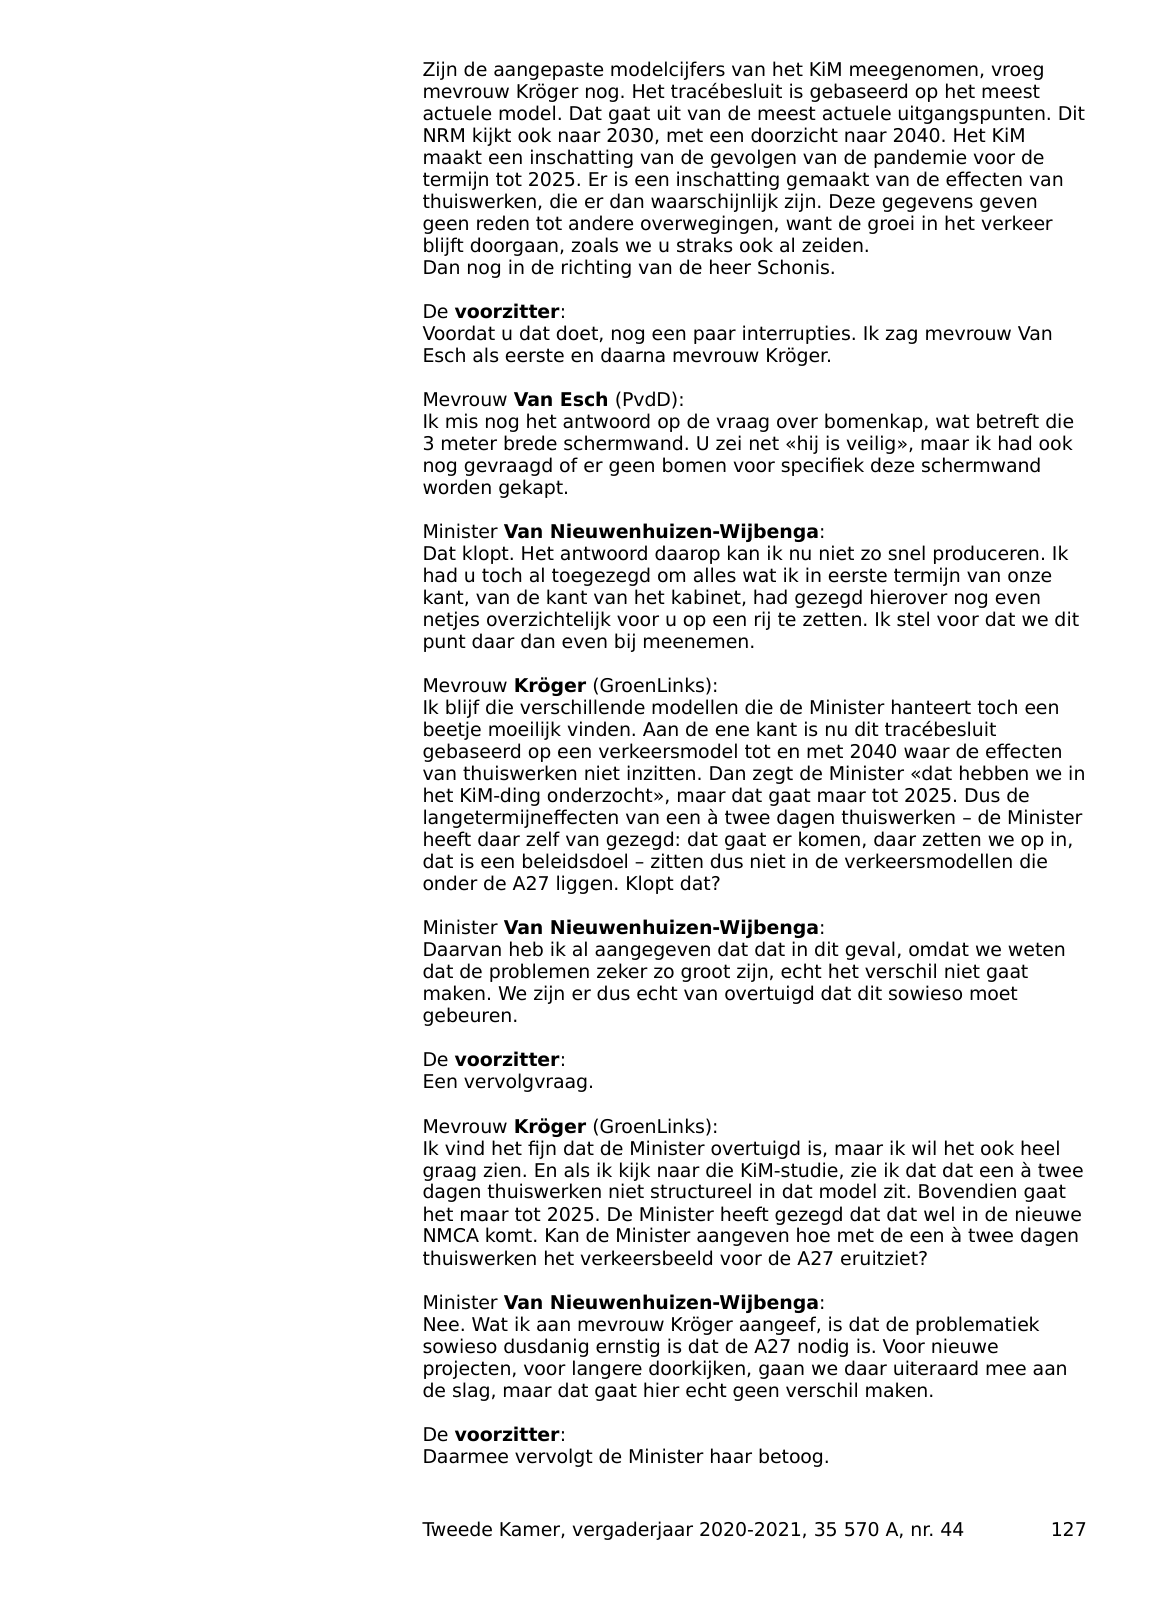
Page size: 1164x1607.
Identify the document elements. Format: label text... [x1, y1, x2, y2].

text Daarvan heb ik al aangegeven dat dat in dit geval, omdat we weten dat de problemen zeker zo groot zijn, echt het verschil niet gaat maken. We zijn er dus echt van overtuigd dat dit sowieso moet gebeuren. [422, 939, 1087, 1027]
text Minister Van Nieuwenhuizen-Wijbenga: [422, 1292, 1087, 1313]
text Minister Van Nieuwenhuizen-Wijbenga: [422, 521, 1087, 543]
text Voordat u dat doet, nog een paar interrupties. Ik zag mevrouw Van Esch als eerste en daarna mevrouw Kröger. [422, 323, 1087, 367]
text De voorzitter: [422, 1049, 1087, 1071]
text Ik vind het fijn dat de Minister overtuigd is, maar ik wil het ook heel graag zien. En als ik kijk naar die KiM-studie, zie ik dat dat een à twee dagen thuiswerken niet structureel in dat model zit. Bovendien gaat het maar tot 2025. De Minister heeft gezegd dat dat wel in de nieuwe NMCA komt. Kan de Minister aangeven hoe met de een à twee dagen thuiswerken het verkeersbeeld voor de A27 eruitziet? [422, 1137, 1087, 1269]
text Een vervolgvraag. [422, 1071, 1087, 1093]
text Nee. Wat ik aan mevrouw Kröger aangeef, is dat de problematiek sowieso dusdanig ernstig is dat de A27 nodig is. Voor nieuwe projecten, voor langere doorkijken, gaan we daar uiteraard mee aan de slag, maar dat gaat hier echt geen verschil maken. [422, 1313, 1087, 1401]
text Minister Van Nieuwenhuizen-Wijbenga: [422, 917, 1087, 939]
text Mevrouw Kröger (GroenLinks): [422, 675, 1087, 697]
text Dan nog in de richting van de heer Schonis. [422, 257, 1087, 279]
text Ik blijf die verschillende modellen die de Minister hanteert toch een beetje moeilijk vinden. Aan de ene kant is nu dit tracébesluit gebaseerd op een verkeersmodel tot en met 2040 waar de effecten van thuiswerken niet inzitten. Dan zegt de Minister «dat hebben we in het KiM-ding onderzocht», maar dat gaat maar tot 2025. Dus de langetermijneffecten van een à twee dagen thuiswerken – de Minister heeft daar zelf van gezegd: dat gaat er komen, daar zetten we op in, dat is een beleidsdoel – zitten dus niet in de verkeersmodellen die onder de A27 liggen. Klopt dat? [422, 697, 1087, 895]
text De voorzitter: [422, 1424, 1087, 1446]
text Zijn de aangepaste modelcijfers van het KiM meegenomen, vroeg mevrouw Kröger nog. Het tracébesluit is gebaseerd op het meest actuele model. Dat gaat uit van de meest actuele uitgangspunten. Dit NRM kijkt ook naar 2030, met een doorzicht naar 2040. Het KiM maakt een inschatting van de gevolgen van de pandemie voor de termijn tot 2025. Er is een inschatting gemaakt van de effecten van thuiswerken, die er dan waarschijnlijk zijn. Deze gegevens geven geen reden tot andere overwegingen, want de groei in het verkeer blijft doorgaan, zoals we u straks ook al zeiden. [422, 59, 1087, 257]
text Mevrouw Kröger (GroenLinks): [422, 1116, 1087, 1137]
text Daarmee vervolgt de Minister haar betoog. [422, 1446, 1087, 1468]
text Dat klopt. Het antwoord daarop kan ik nu niet zo snel produceren. Ik had u toch al toegezegd om alles wat ik in eerste termijn van onze kant, van de kant van het kabinet, had gezegd hierover nog even netjes overzichtelijk voor u op een rij te zetten. Ik stel voor dat we dit punt daar dan even bij meenemen. [422, 543, 1087, 653]
text De voorzitter: [422, 301, 1087, 323]
text Ik mis nog het antwoord op de vraag over bomenkap, wat betreft die 3 meter brede schermwand. U zei net «hij is veilig», maar ik had ook nog gevraagd of er geen bomen voor specifiek deze schermwand worden gekapt. [422, 411, 1087, 499]
text Mevrouw Van Esch (PvdD): [422, 389, 1087, 411]
